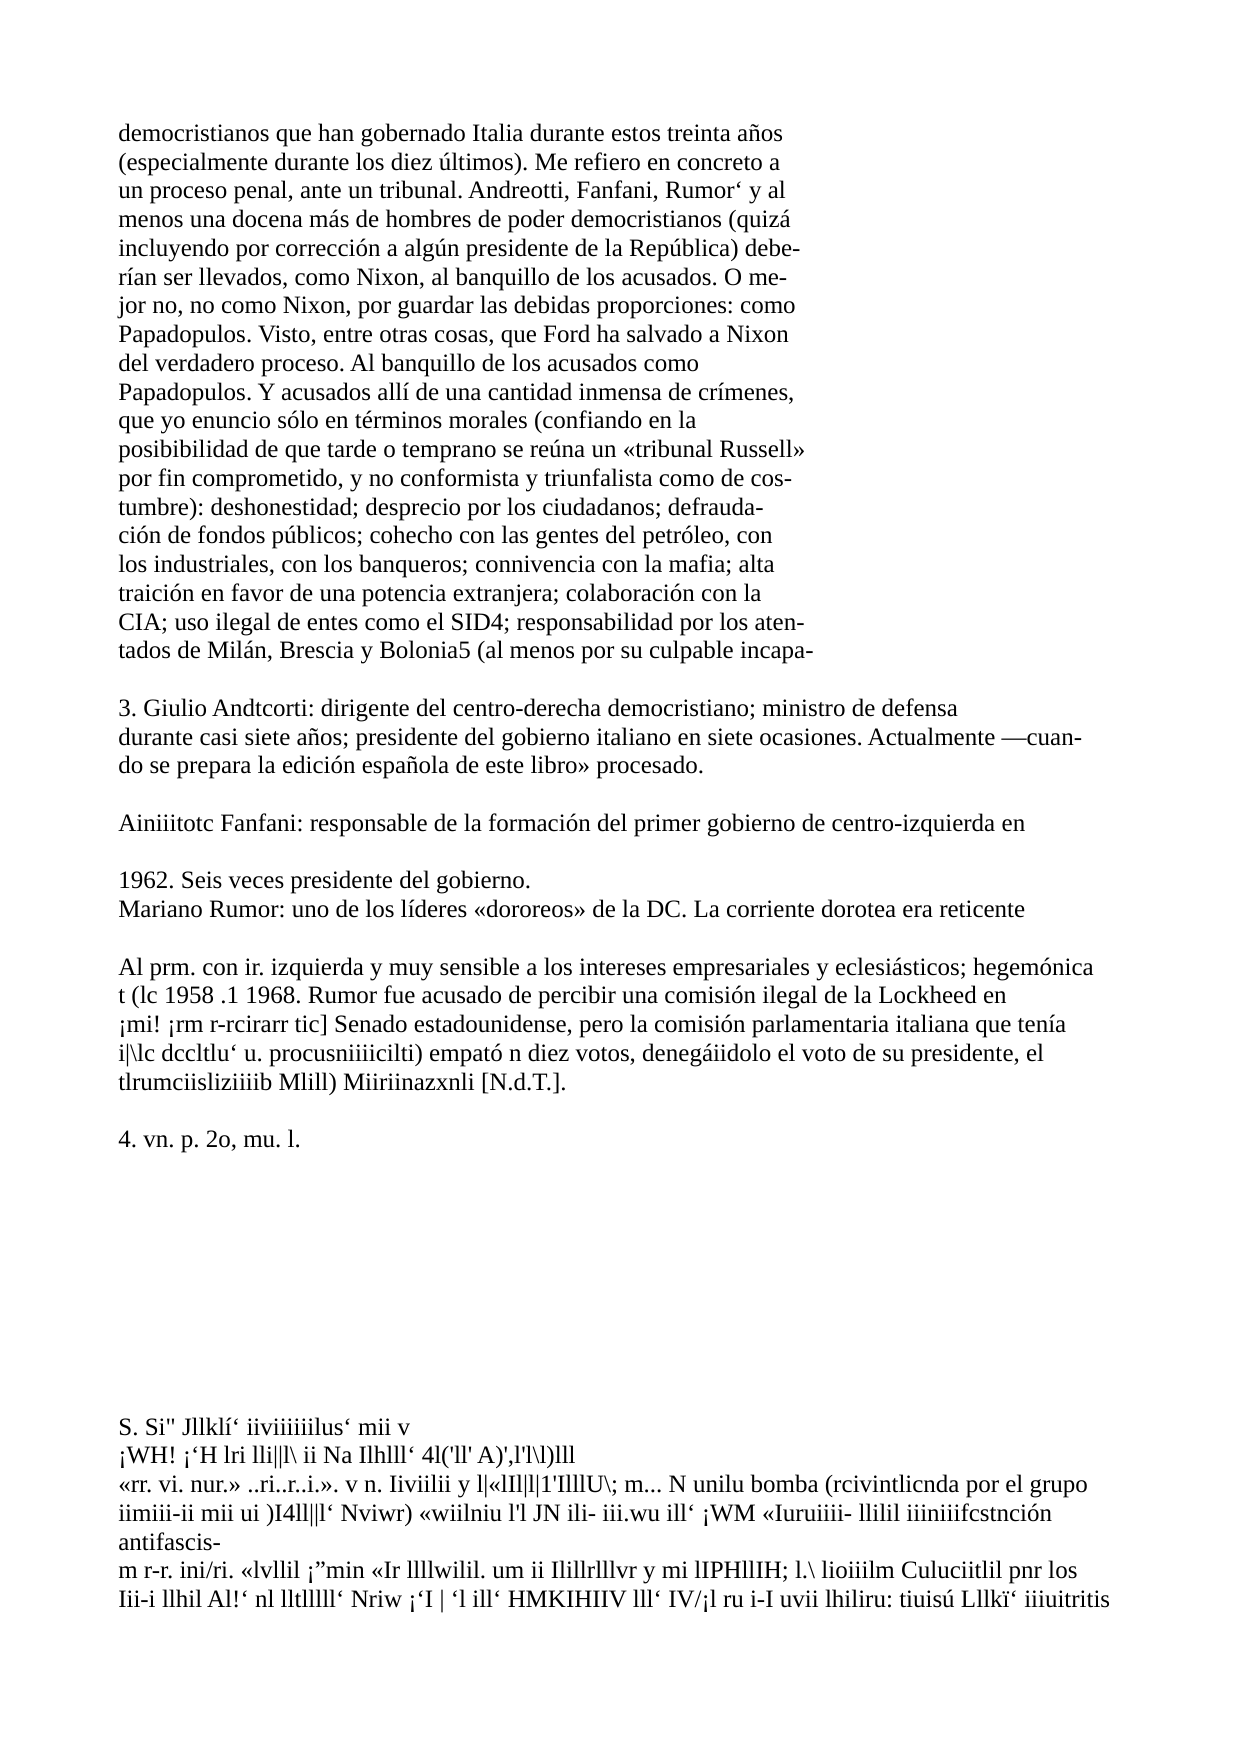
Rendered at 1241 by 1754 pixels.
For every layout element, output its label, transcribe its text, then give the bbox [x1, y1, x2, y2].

text ¡mi! ¡rm r-rcirarr tic] Senado estadounidense, pero la comisión parlamentaria italiana que tenía [118, 1009, 1122, 1038]
text democristianos que han gobernado Italia durante estos treinta años [118, 118, 1122, 147]
text 1962. Seis veces presidente del gobierno. [118, 866, 1122, 894]
text do se prepara la edición española de este libro» procesado. [118, 751, 1122, 779]
text «rr. vi. nur.» ..ri..r..i.». v n. Iiviilii y l|«lIl|l|1'IlllU\; m... N unilu bomba (rcivintlicnda por el grupo [118, 1469, 1122, 1498]
text por fin comprometido, y no conformista y triunfalista como de cos- [118, 463, 1122, 492]
text incluyendo por corrección a algún presidente de la República) debe- [118, 233, 1122, 262]
text rían ser llevados, como Nixon, al banquillo de los acusados. O me- [118, 262, 1122, 291]
text posibibilidad de que tarde o temprano se reúna un «tribunal Russell» [118, 434, 1122, 463]
text ción de fondos públicos; cohecho con las gentes del petróleo, con [118, 521, 1122, 549]
text traición en favor de una potencia extranjera; colaboración con la [118, 578, 1122, 607]
text 3. Giulio Andtcorti: dirigente del centro-derecha democristiano; ministro de defensa [118, 693, 1122, 722]
text tumbre): deshonestidad; desprecio por los ciudadanos; defrauda- [118, 492, 1122, 521]
text 4. vn. p. 2o, mu. l. [118, 1124, 1122, 1153]
text que yo enuncio sólo en términos morales (confiando en la [118, 406, 1122, 434]
text m r-r. ini/ri. «lvllil ¡”min «Ir llllwilil. um ii Ilillrlllvr y mi lIPHllIH; l.\ lioiiilm Culuciitlil pnr los [118, 1556, 1122, 1584]
text Ainiiitotc Fanfani: responsable de la formación del primer gobierno de centro-izquierda en [118, 808, 1122, 837]
text jor no, no como Nixon, por guardar las debidas proporciones: como [118, 291, 1122, 319]
text CIA; uso ilegal de entes como el SID4; responsabilidad por los aten- [118, 607, 1122, 636]
text Mariano Rumor: uno de los líderes «dororeos» de la DC. La corriente dorotea era reticente [118, 894, 1122, 923]
text i|\lc dccltlu‘ u. procusniiiicilti) empató n diez votos, denegáiidolo el voto de su presidente, el [118, 1038, 1122, 1067]
text los industriales, con los banqueros; connivencia con la mafia; alta [118, 549, 1122, 578]
text (especialmente durante los diez últimos). Me refiero en concreto a [118, 147, 1122, 176]
text durante casi siete años; presidente del gobierno italiano en siete ocasiones. Actualmente —cuan- [118, 722, 1122, 751]
text Iii-i llhil Al!‘ nl lltlllll‘ Nriw ¡‘I | ‘l ill‘ HMKIHIIV lll‘ IV/¡l ru i-I uvii lhiliru: tiuisú Lllkï‘ iiiuitritis [118, 1584, 1122, 1613]
text un proceso penal, ante un tribunal. Andreotti, Fanfani, Rumor‘ y al [118, 176, 1122, 204]
text S. Si" Jllklí‘ iiviiiiiilus‘ mii v [118, 1412, 1122, 1441]
text t (lc 1958 .1 1968. Rumor fue acusado de percibir una comisión ilegal de la Lockheed en [118, 981, 1122, 1009]
text Papadopulos. Visto, entre otras cosas, que Ford ha salvado a Nixon [118, 319, 1122, 348]
text iimiii-ii mii ui )I4ll||l‘ Nviwr) «wiilniu l'l JN ili- iii.wu ill‘ ¡WM «Iuruiiii- llilil iiiniiifcstnción antifascis- [118, 1498, 1122, 1556]
text ¡WH! ¡‘H lri lli||l\ ii Na Ilhlll‘ 4l('ll' A)',l'l\l)lll [118, 1441, 1122, 1469]
text Al prm. con ir. izquierda y muy sensible a los intereses empresariales y eclesiásticos; hegemónica [118, 952, 1122, 981]
text menos una docena más de hombres de poder democristianos (quizá [118, 204, 1122, 233]
text del verdadero proceso. Al banquillo de los acusados como [118, 348, 1122, 377]
text tados de Milán, Brescia y Bolonia5 (al menos por su culpable incapa- [118, 636, 1122, 664]
text tlrumciisliziiiib Mlill) Miiriinazxnli [N.d.T.]. [118, 1067, 1122, 1096]
text Papadopulos. Y acusados allí de una cantidad inmensa de crímenes, [118, 377, 1122, 406]
